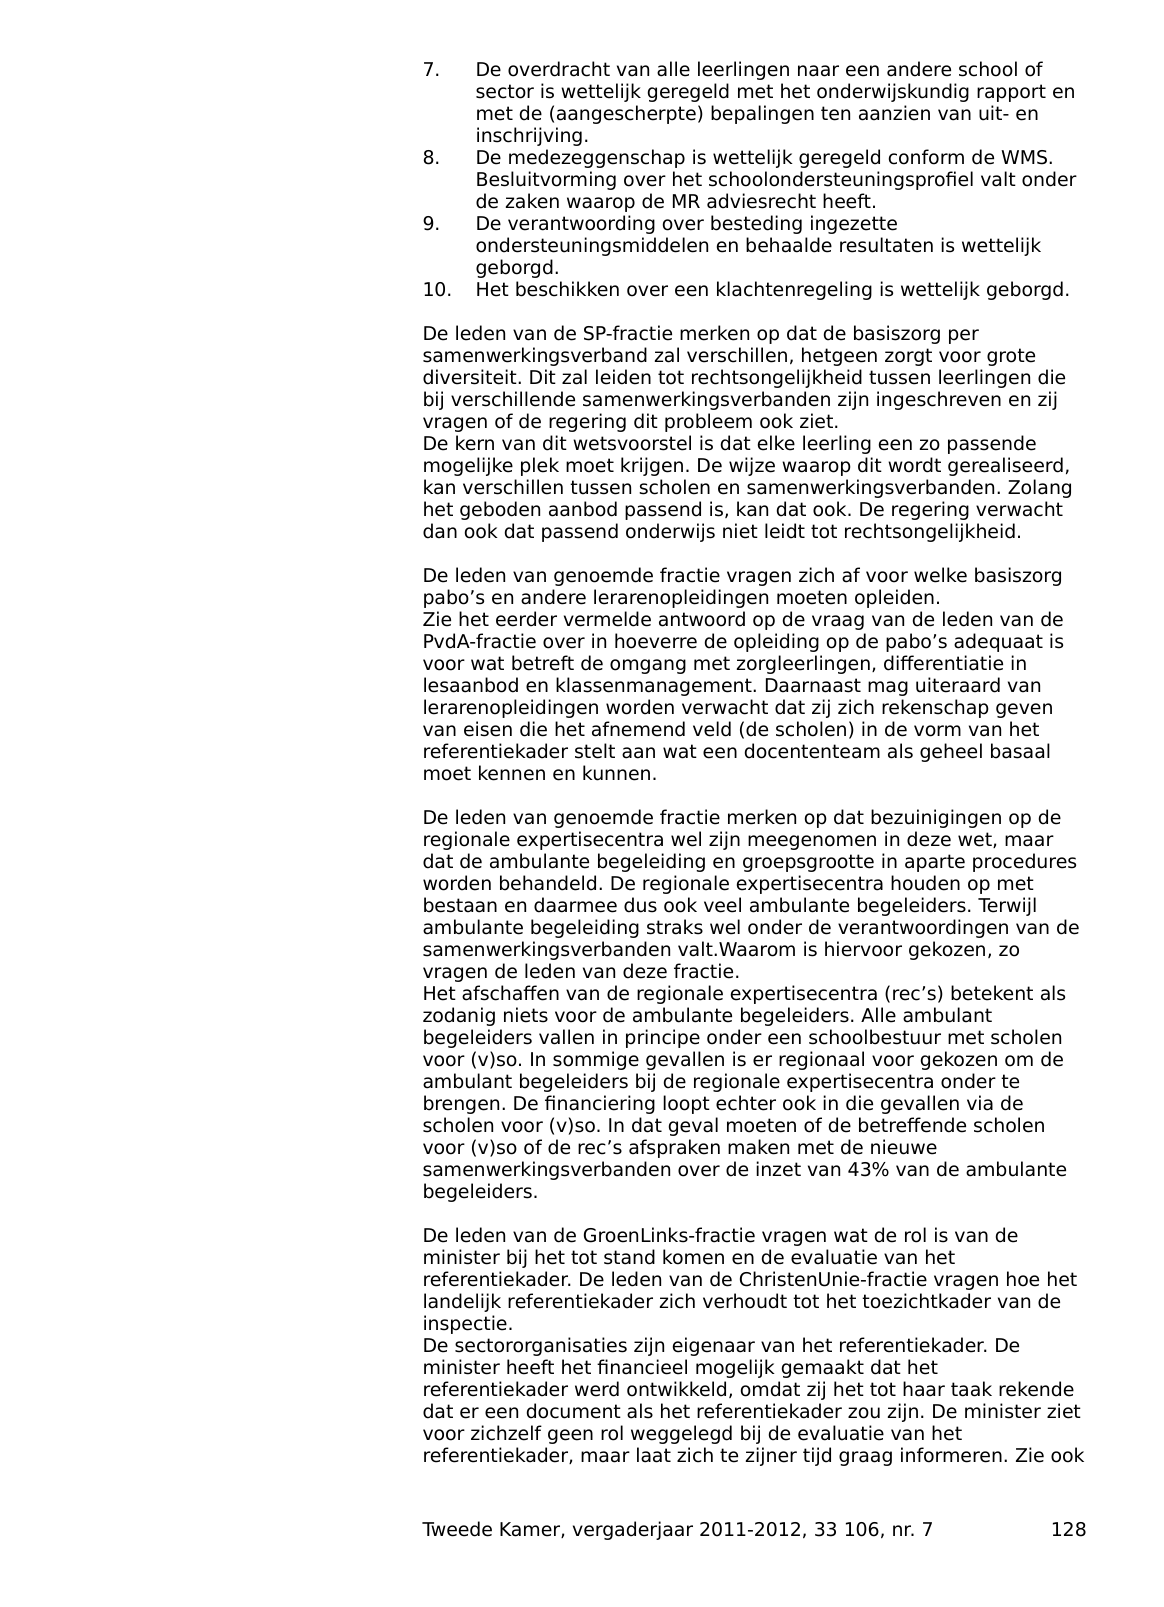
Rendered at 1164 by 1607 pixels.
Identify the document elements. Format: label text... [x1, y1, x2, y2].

text De leden van genoemde fractie merken op dat bezuinigingen op de regionale expertisecentra wel zijn meegenomen in deze wet, maar dat de ambulante begeleiding en groepsgrootte in aparte procedures worden behandeld. De regionale expertisecentra houden op met bestaan en daarmee dus ook veel ambulante begeleiders. Terwijl ambulante begeleiding straks wel onder de verantwoordingen van de samenwerkingsverbanden valt.Waarom is hiervoor gekozen, zo vragen de leden van deze fractie. [422, 807, 1087, 983]
text De leden van genoemde fractie vragen zich af voor welke basiszorg pabo’s en andere lerarenopleidingen moeten opleiden. [422, 565, 1087, 609]
text De leden van de GroenLinks-fractie vragen wat de rol is van de minister bij het tot stand komen en de evaluatie van het referentiekader. De leden van de ChristenUnie-fractie vragen hoe het landelijk referentiekader zich verhoudt tot het toezichtkader van de inspectie. [422, 1225, 1087, 1335]
text Zie het eerder vermelde antwoord op de vraag van de leden van de PvdA-fractie over in hoeverre de opleiding op de pabo’s adequaat is voor wat betreft de omgang met zorgleerlingen, differentiatie in lesaanbod en klassenmanagement. Daarnaast mag uiteraard van lerarenopleidingen worden verwacht dat zij zich rekenschap geven van eisen die het afnemend veld (de scholen) in de vorm van het referentiekader stelt aan wat een docententeam als geheel basaal moet kennen en kunnen. [422, 609, 1087, 785]
text 10. Het beschikken over een klachtenregeling is wettelijk geborgd. [422, 279, 1087, 301]
text De kern van dit wetsvoorstel is dat elke leerling een zo passende mogelijke plek moet krijgen. De wijze waarop dit wordt gerealiseerd, kan verschillen tussen scholen en samenwerkingsverbanden. Zolang het geboden aanbod passend is, kan dat ook. De regering verwacht dan ook dat passend onderwijs niet leidt tot rechtsongelijkheid. [422, 433, 1087, 543]
text De sectororganisaties zijn eigenaar van het referentiekader. De minister heeft het financieel mogelijk gemaakt dat het referentiekader werd ontwikkeld, omdat zij het tot haar taak rekende dat er een document als het referentiekader zou zijn. De minister ziet voor zichzelf geen rol weggelegd bij de evaluatie van het referentiekader, maar laat zich te zijner tijd graag informeren. Zie ook [422, 1335, 1087, 1467]
text 9. De verantwoording over besteding ingezette ondersteuningsmiddelen en behaalde resultaten is wettelijk geborgd. [422, 213, 1087, 279]
text De leden van de SP-fractie merken op dat de basiszorg per samenwerkingsverband zal verschillen, hetgeen zorgt voor grote diversiteit. Dit zal leiden tot rechtsongelijkheid tussen leerlingen die bij verschillende samenwerkingsverbanden zijn ingeschreven en zij vragen of de regering dit probleem ook ziet. [422, 323, 1087, 433]
text Het afschaffen van de regionale expertisecentra (rec’s) betekent als zodanig niets voor de ambulante begeleiders. Alle ambulant begeleiders vallen in principe onder een schoolbestuur met scholen voor (v)so. In sommige gevallen is er regionaal voor gekozen om de ambulant begeleiders bij de regionale expertisecentra onder te brengen. De financiering loopt echter ook in die gevallen via de scholen voor (v)so. In dat geval moeten of de betreffende scholen voor (v)so of de rec’s afspraken maken met de nieuwe samenwerkingsverbanden over de inzet van 43% van de ambulante begeleiders. [422, 983, 1087, 1203]
text 7. De overdracht van alle leerlingen naar een andere school of sector is wettelijk geregeld met het onderwijskundig rapport en met de (aangescherpte) bepalingen ten aanzien van uit- en inschrijving. [422, 59, 1087, 147]
text 8. De medezeggenschap is wettelijk geregeld conform de WMS. Besluitvorming over het schoolondersteuningsprofiel valt onder de zaken waarop de MR adviesrecht heeft. [422, 147, 1087, 213]
